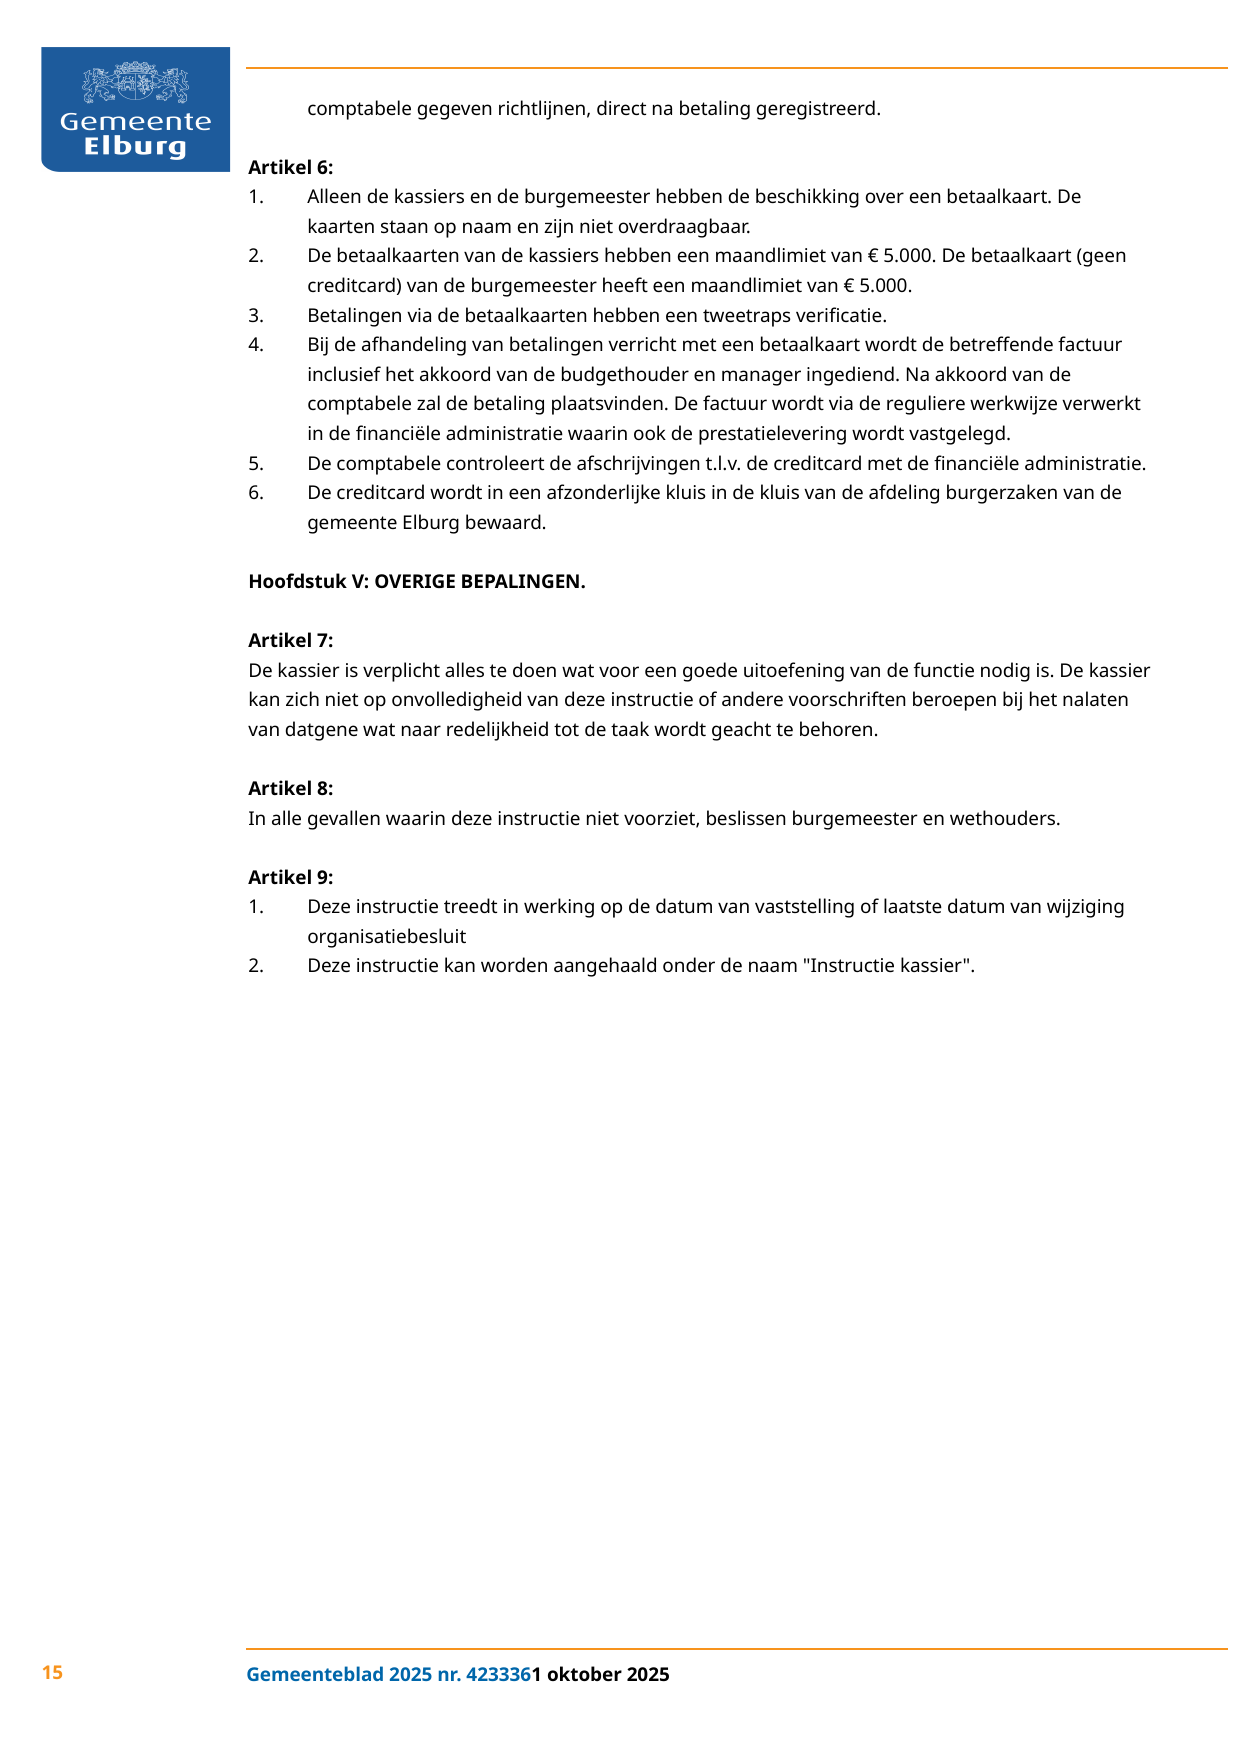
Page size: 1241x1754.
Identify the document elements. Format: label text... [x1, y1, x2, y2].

text In alle gevallen waarin deze instructie niet voorziet, beslissen burgemeester en wethouders. [248, 805, 1152, 831]
list Deze instructie kan worden aangehaald onder de naam "Instructie kassier". [248, 953, 1152, 978]
text Artikel 6: [248, 154, 1152, 180]
text Hoofdstuk V: OVERIGE BEPALINGEN. [248, 568, 1152, 594]
text De kassier is verplicht alles te doen wat voor een goede uitoefening van de functie nodig is. De kassier kan zich niet op onvolledigheid van deze instructie of andere voorschriften beroepen bij het nalaten van datgene wat naar redelijkheid tot de taak wordt geacht te behoren. [248, 657, 1152, 742]
picture [41, 47, 231, 172]
list De creditcard wordt in een afzonderlijke kluis in de kluis van de afdeling burgerzaken van de gemeente Elburg bewaard. [248, 479, 1152, 535]
list De betaalkaarten van de kassiers hebben een maandlimiet van € 5.000. De betaalkaart (geen creditcard) van de burgemeester heeft een maandlimiet van € 5.000. [248, 243, 1152, 298]
list comptabele gegeven richtlijnen, direct na betaling geregistreerd. [248, 95, 1152, 121]
list Bij de afhandeling van betalingen verricht met een betaalkaart wordt de betreffende factuur inclusief het akkoord van de budgethouder en manager ingediend. Na akkoord van de comptabele zal de betaling plaatsvinden. De factuur wordt via de reguliere werkwijze verwerkt in de financiële administratie waarin ook de prestatielevering wordt vastgelegd. [248, 331, 1152, 446]
list Alleen de kassiers en de burgemeester hebben de beschikking over een betaalkaart. De kaarten staan op naam en zijn niet overdraagbaar. [248, 183, 1152, 239]
list De comptabele controleert de afschrijvingen t.l.v. de creditcard met de financiële administratie. [248, 450, 1152, 476]
list Betalingen via de betaalkaarten hebben een tweetraps verificatie. [248, 302, 1152, 328]
text Artikel 7: [248, 627, 1152, 653]
text Artikel 9: [248, 864, 1152, 890]
text Artikel 8: [248, 775, 1152, 801]
list Deze instructie treedt in werking op de datum van vaststelling of laatste datum van wijziging organisatiebesluit [248, 893, 1152, 949]
